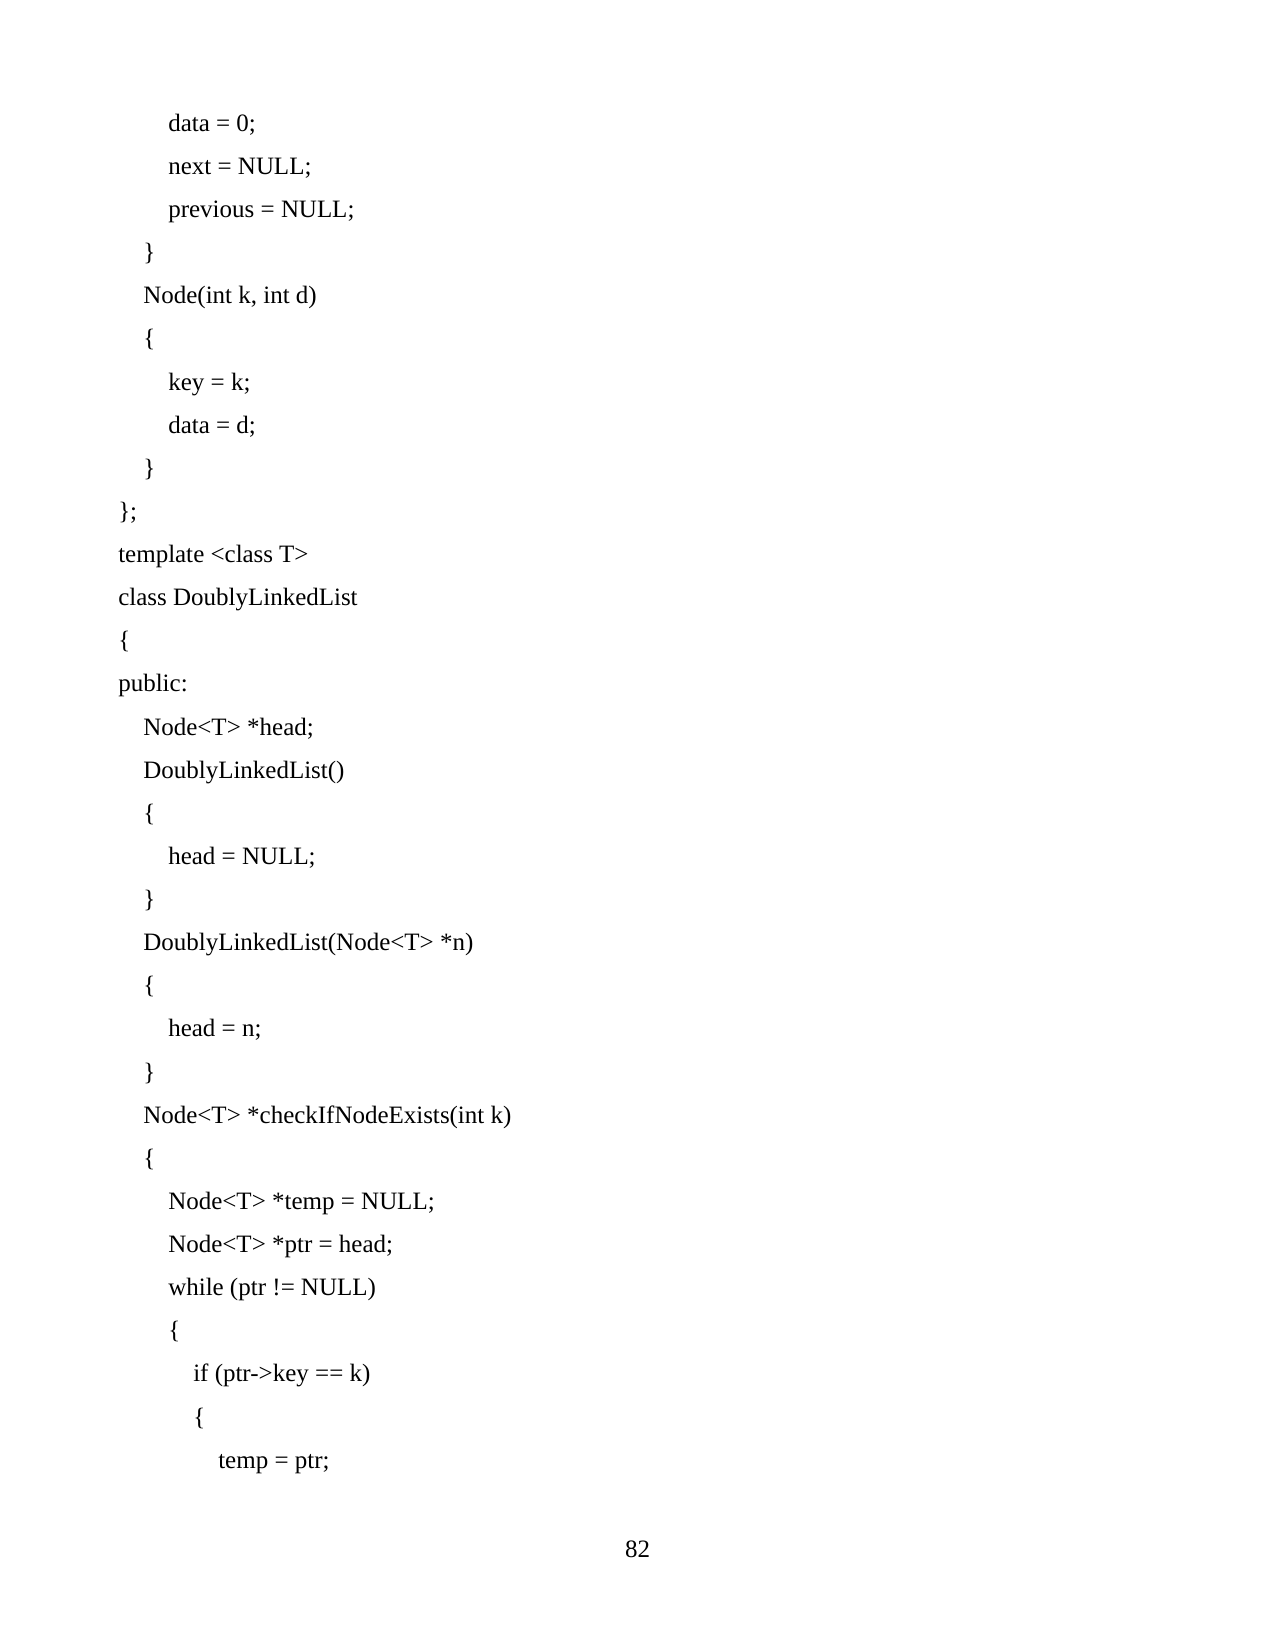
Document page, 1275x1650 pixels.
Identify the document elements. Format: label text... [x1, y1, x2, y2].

text { [118, 970, 1157, 999]
text } [118, 237, 1157, 266]
text if (ptr->key == k) [118, 1358, 1157, 1387]
text { [118, 1315, 1157, 1344]
text temp = ptr; [118, 1445, 1157, 1473]
text { [118, 798, 1157, 827]
text } [118, 1057, 1157, 1085]
text Node(int k, int d) [118, 280, 1157, 309]
text { [118, 1143, 1157, 1172]
text Node<T> *head; [118, 712, 1157, 740]
text { [118, 1402, 1157, 1430]
text DoublyLinkedList(Node<T> *n) [118, 927, 1157, 956]
text DoublyLinkedList() [118, 755, 1157, 783]
text head = NULL; [118, 841, 1157, 870]
text { [118, 625, 1157, 654]
text Node<T> *temp = NULL; [118, 1186, 1157, 1215]
text while (ptr != NULL) [118, 1272, 1157, 1301]
text Node<T> *checkIfNodeExists(int k) [118, 1100, 1157, 1128]
text }; [118, 496, 1157, 525]
text data = 0; [118, 108, 1157, 137]
text previous = NULL; [118, 194, 1157, 223]
text } [118, 884, 1157, 913]
text template <class T> [118, 539, 1157, 568]
text public: [118, 668, 1157, 697]
text next = NULL; [118, 151, 1157, 180]
text Node<T> *ptr = head; [118, 1229, 1157, 1258]
text { [118, 323, 1157, 352]
text class DoublyLinkedList [118, 582, 1157, 611]
text key = k; [118, 367, 1157, 395]
text data = d; [118, 410, 1157, 438]
text } [118, 453, 1157, 482]
text head = n; [118, 1013, 1157, 1042]
